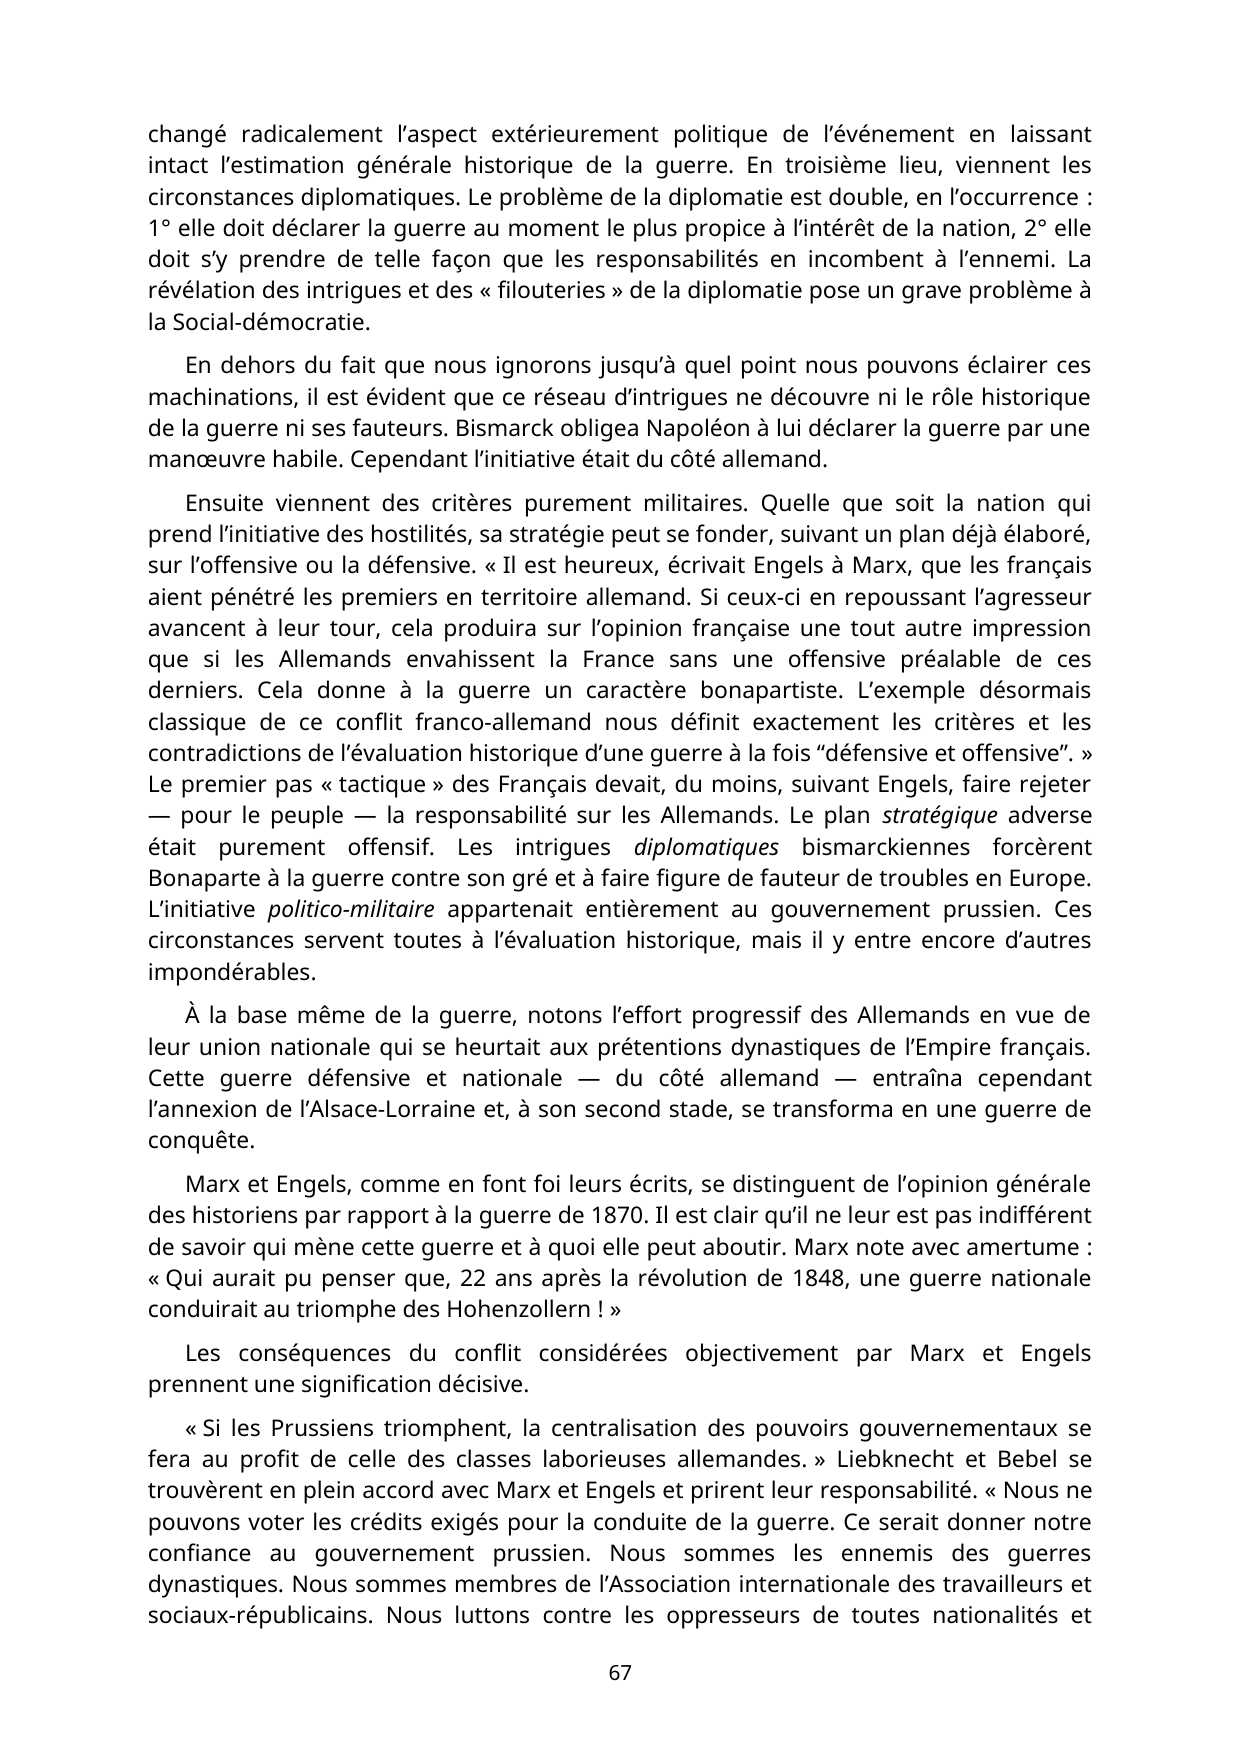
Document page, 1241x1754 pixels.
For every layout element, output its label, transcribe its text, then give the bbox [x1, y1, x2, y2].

text Les conséquences du conflit considérées objectivement par Marx et Engels prennent une signification décisive. [148, 1337, 1093, 1399]
text À la base même de la guerre, notons l’effort progressif des Allemands en vue de leur union nationale qui se heurtait aux prétentions dynastiques de l’Empire français. Cette guerre défensive et nationale — du côté allemand — entraîna cependant l’annexion de l’Alsace-Lorraine et, à son second stade, se transforma en une guerre de conquête. [148, 999, 1093, 1156]
text En dehors du fait que nous ignorons jusqu’à quel point nous pouvons éclairer ces machinations, il est évident que ce réseau d’intrigues ne découvre ni le rôle historique de la guerre ni ses fauteurs. Bismarck obligea Napoléon à lui déclarer la guerre par une manœuvre habile. Cependant l’initiative était du côté allemand. [148, 349, 1093, 474]
text Ensuite viennent des critères purement militaires. Quelle que soit la nation qui prend l’initiative des hostilités, sa stratégie peut se fonder, suivant un plan déjà élaboré, sur l’offensive ou la défensive. « Il est heureux, écrivait Engels à Marx, que les français aient pénétré les premiers en territoire allemand. Si ceux-ci en repoussant l’agresseur avancent à leur tour, cela produira sur l’opinion française une tout autre impression que si les Allemands envahissent la France sans une offensive préalable de ces derniers. Cela donne à la guerre un caractère bonapartiste. L’exemple désormais classique de ce conflit franco-allemand nous définit exactement les critères et les contradictions de l’évaluation historique d’une guerre à la fois “défensive et offensive”. » Le premier pas « tactique » des Français devait, du moins, suivant Engels, faire rejeter — pour le peuple — la responsabilité sur les Allemands. Le plan stratégique adverse était purement offensif. Les intrigues diplomatiques bismarckiennes forcèrent Bonaparte à la guerre contre son gré et à faire figure de fauteur de troubles en Europe. L’initiative politico-militaire appartenait entièrement au gouvernement prussien. Ces circonstances servent toutes à l’évaluation historique, mais il y entre encore d’autres impondérables. [148, 487, 1093, 987]
text « Si les Prussiens triomphent, la centralisation des pouvoirs gouvernementaux se fera au profit de celle des classes laborieuses allemandes. » Liebknecht et Bebel se trouvèrent en plein accord avec Marx et Engels et prirent leur responsabilité. « Nous ne pouvons voter les crédits exigés pour la conduite de la guerre. Ce serait donner notre confiance au gouvernement prussien. Nous sommes les ennemis des guerres dynastiques. Nous sommes membres de l’Association internationale des travailleurs et sociaux-républicains. Nous luttons contre les oppresseurs de toutes nationalités et [148, 1412, 1093, 1631]
text changé radicalement l’aspect extérieurement politique de l’événement en laissant intact l’estimation générale historique de la guerre. En troisième lieu, viennent les circonstances diplomatiques. Le problème de la diplomatie est double, en l’occurrence : 1° elle doit déclarer la guerre au moment le plus propice à l’intérêt de la nation, 2° elle doit s’y prendre de telle façon que les responsabilités en incombent à l’ennemi. La révélation des intrigues et des « filouteries » de la diplomatie pose un grave problème à la Social-démocratie. [148, 118, 1093, 337]
text Marx et Engels, comme en font foi leurs écrits, se distinguent de l’opinion générale des historiens par rapport à la guerre de 1870. Il est clair qu’il ne leur est pas indifférent de savoir qui mène cette guerre et à quoi elle peut aboutir. Marx note avec amertume : « Qui aurait pu penser que, 22 ans après la révolution de 1848, une guerre nationale conduirait au triomphe des Hohenzollern ! » [148, 1168, 1093, 1324]
